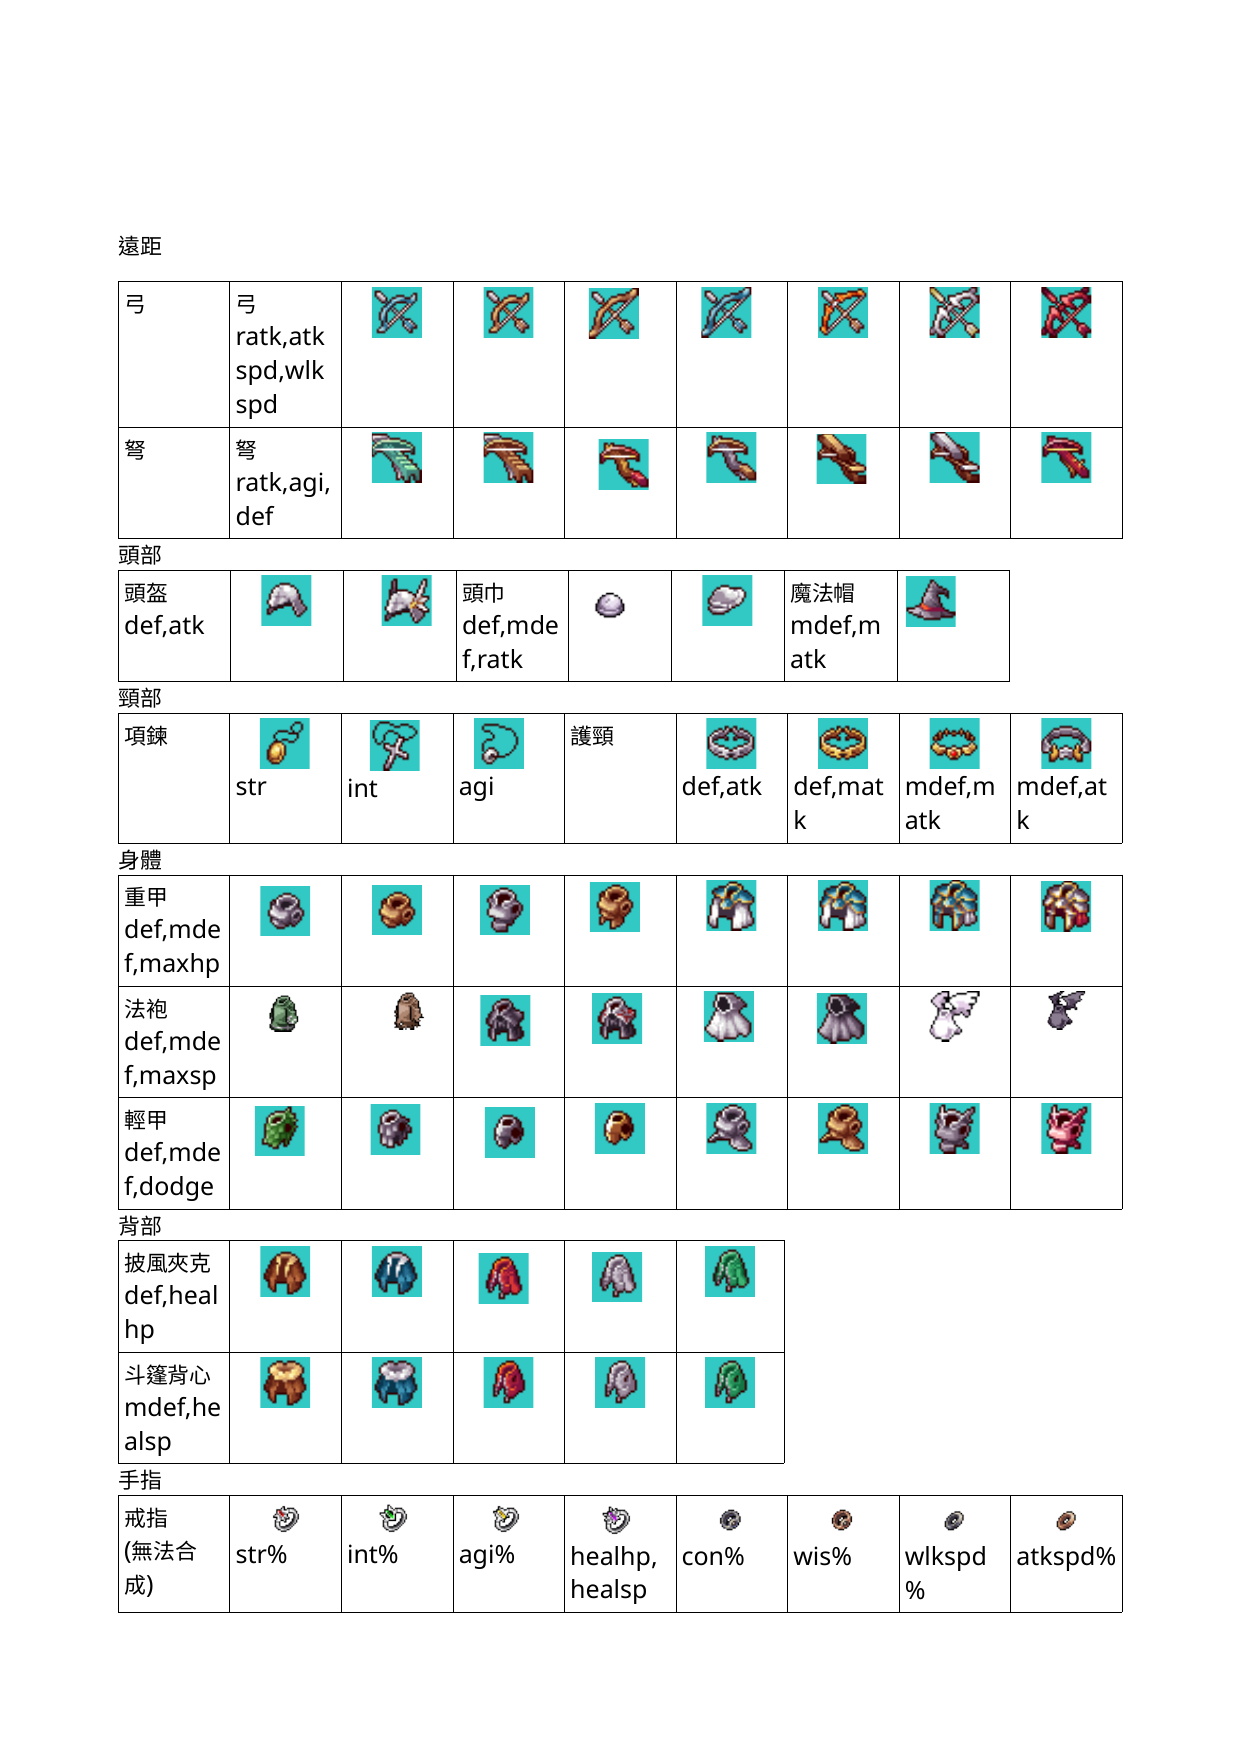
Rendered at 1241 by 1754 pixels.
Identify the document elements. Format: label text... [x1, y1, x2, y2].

picture [818, 1103, 868, 1154]
table_cell [565, 987, 676, 1097]
table_header [898, 571, 1009, 681]
table_header agi [454, 714, 564, 843]
picture [259, 718, 310, 769]
table_header [565, 876, 676, 986]
picture [371, 432, 422, 483]
table_cell 法袍 def,mdef,maxsp [119, 987, 229, 1097]
text 背部 [118, 1210, 1122, 1240]
table_header int% [342, 1496, 453, 1612]
picture [260, 1357, 311, 1408]
picture [598, 1502, 635, 1539]
table_header def,atk [677, 714, 787, 843]
picture [929, 432, 980, 483]
table_cell [900, 1098, 1010, 1209]
table_cell [1011, 1098, 1122, 1209]
table_header [230, 876, 341, 986]
table_header [454, 282, 564, 427]
picture [705, 1357, 755, 1408]
picture [1047, 991, 1085, 1030]
table_header [231, 571, 343, 681]
table_cell [342, 1353, 453, 1463]
table_header str% [230, 1496, 341, 1612]
table_cell [900, 987, 1010, 1097]
picture [260, 1246, 311, 1297]
table_header [1011, 282, 1122, 427]
table_cell [342, 1098, 453, 1104]
picture [1041, 881, 1092, 932]
table_cell [565, 1098, 676, 1209]
table_cell [788, 1098, 899, 1209]
table_header 弓 [119, 282, 229, 427]
picture [1041, 432, 1092, 483]
table_cell [454, 428, 564, 538]
table_cell [454, 1353, 564, 1463]
table_cell [788, 987, 899, 1097]
picture [1041, 287, 1092, 338]
picture [705, 1246, 755, 1297]
table_cell [454, 1098, 564, 1107]
picture [588, 288, 639, 339]
picture [483, 287, 534, 338]
table_header [454, 876, 564, 986]
picture [816, 993, 867, 1044]
picture [703, 991, 754, 1042]
table_header 戒指 (無法合成) [119, 1496, 229, 1612]
picture [818, 287, 868, 338]
table_cell [454, 987, 564, 1097]
picture [370, 1104, 421, 1155]
table_header int [342, 714, 453, 843]
picture [929, 287, 980, 338]
table_cell [454, 1108, 484, 1157]
table_header [342, 1241, 453, 1352]
table_header [788, 282, 899, 427]
table_header [672, 571, 784, 681]
table_header [677, 282, 787, 427]
picture [701, 287, 752, 338]
picture [706, 432, 757, 483]
table_cell [230, 1353, 341, 1463]
picture [818, 880, 868, 931]
table_cell 弩 [119, 428, 229, 538]
table_cell [677, 987, 787, 1097]
table_cell 弩 ratk,agi,def [230, 428, 341, 538]
picture [388, 991, 426, 1030]
picture [594, 1103, 645, 1154]
table_header 頭巾 def,mdef,ratk [457, 571, 568, 681]
picture [929, 880, 980, 931]
table_cell [230, 995, 341, 1097]
table_header [569, 571, 671, 681]
table_header def,matk [788, 714, 899, 843]
table_cell [565, 1353, 676, 1463]
table_header [342, 282, 453, 427]
picture [929, 1103, 980, 1154]
table_header agi% [454, 1496, 564, 1612]
picture [254, 1106, 305, 1156]
table_header 弓 ratk,atkspd,wlkspd [230, 282, 341, 427]
picture [381, 575, 432, 626]
picture [478, 1253, 529, 1304]
table_header wlkspd% [900, 1496, 1010, 1612]
picture [824, 1500, 862, 1539]
table_header 護頸 [565, 714, 676, 843]
table_cell [454, 1158, 564, 1209]
table_header atkspd% [1011, 1496, 1122, 1612]
table_header [342, 876, 453, 986]
table_header [788, 876, 899, 986]
picture [480, 995, 531, 1046]
picture [595, 1357, 646, 1408]
text 身體 [118, 844, 1122, 874]
table_header str [230, 714, 341, 843]
table_header healhp,healsp [565, 1496, 676, 1612]
picture [371, 1357, 422, 1408]
picture [818, 718, 868, 769]
table_header [900, 876, 1010, 986]
picture [372, 885, 422, 935]
table_cell [342, 1105, 370, 1154]
table_header 頭盔 def,atk [119, 571, 230, 681]
table_cell 斗篷背心 mdef,healsp [119, 1353, 229, 1463]
picture [483, 1357, 534, 1408]
picture [706, 880, 757, 931]
table_cell 輕甲 def,mdef,dodge [119, 1098, 229, 1209]
picture [816, 434, 867, 484]
table_cell [342, 428, 453, 538]
table_header [230, 1241, 341, 1352]
picture [483, 432, 534, 483]
picture [371, 287, 422, 338]
picture [369, 720, 420, 771]
table_cell [1011, 428, 1122, 538]
table_cell [677, 428, 787, 538]
picture [592, 993, 643, 1044]
table_header [677, 1241, 784, 1352]
table_cell [342, 987, 453, 1097]
table_header wis% [788, 1496, 899, 1612]
picture [1041, 1103, 1092, 1154]
picture [598, 439, 649, 490]
picture [487, 1500, 523, 1537]
picture [706, 718, 757, 769]
table_cell [565, 428, 676, 538]
picture [929, 718, 980, 769]
table_header 項鍊 [119, 714, 229, 843]
picture [263, 994, 302, 1032]
picture [375, 1500, 412, 1537]
table_cell [900, 428, 1010, 538]
table_cell [230, 1098, 341, 1209]
table_cell [535, 1108, 564, 1157]
picture [702, 575, 753, 626]
picture [371, 1246, 422, 1297]
picture [474, 718, 524, 769]
table_cell [677, 1353, 784, 1463]
text 手指 [118, 1463, 1122, 1495]
table_header [565, 1241, 676, 1352]
picture [260, 886, 311, 936]
picture [1047, 1500, 1085, 1539]
table_header mdef,atk [1011, 714, 1122, 843]
picture [935, 1500, 974, 1539]
picture [706, 1103, 757, 1154]
picture [1041, 718, 1092, 769]
table_cell [788, 428, 899, 538]
picture [480, 885, 530, 935]
table_header con% [677, 1496, 787, 1612]
table_header mdef,matk [900, 714, 1010, 843]
table_header 披風夾克 def,healhp [119, 1241, 229, 1352]
table_header [677, 876, 787, 986]
table_header 魔法帽 mdef,matk [785, 571, 897, 681]
table_cell [677, 1098, 787, 1209]
table_header [454, 1241, 564, 1352]
table_header [900, 282, 1010, 427]
picture [484, 1107, 535, 1158]
table_header [1011, 876, 1122, 986]
text 頭部 [118, 539, 1122, 570]
picture [261, 575, 312, 626]
table_cell [421, 1105, 453, 1154]
text 頸部 [118, 681, 1122, 713]
picture [712, 1500, 751, 1539]
picture [929, 991, 980, 1042]
table_cell [1011, 987, 1122, 1097]
text 遠距 [118, 229, 1122, 261]
table_cell [342, 1155, 453, 1209]
picture [589, 882, 640, 932]
picture [905, 576, 956, 627]
picture [592, 1252, 643, 1302]
table_header [565, 282, 676, 427]
table_cell [230, 987, 341, 994]
table_header [344, 571, 456, 681]
table_header 重甲 def,mdef,maxhp [119, 876, 229, 986]
picture [585, 576, 636, 627]
picture [267, 1500, 304, 1537]
